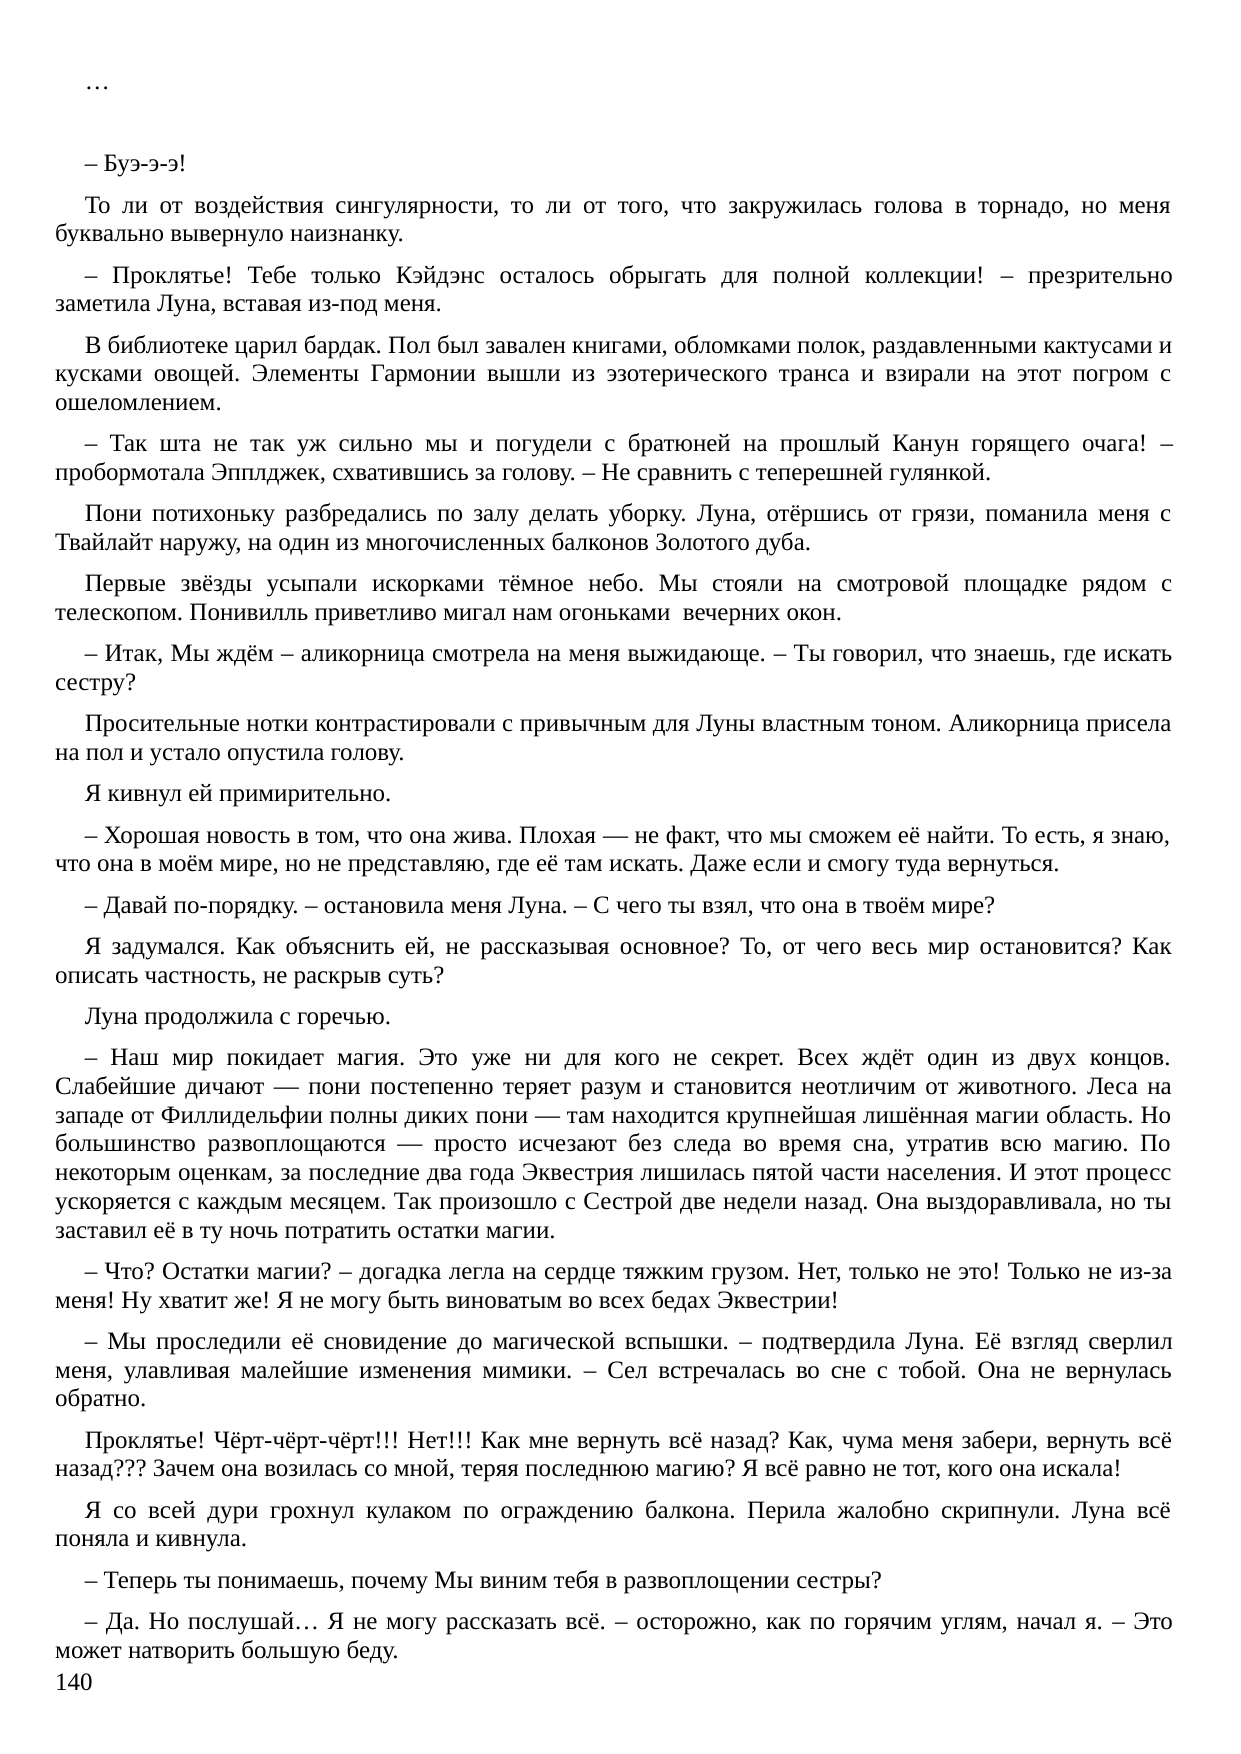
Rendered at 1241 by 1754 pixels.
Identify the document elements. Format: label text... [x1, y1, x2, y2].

text Луна продолжила с горечью. [55, 1001, 1173, 1030]
text – Мы проследили её сновидение до магической вспышки. – подтвердила Луна. Её взгляд сверлил меня, улавливая малейшие изменения мимики. – Сел встречалась во сне с тобой. Она не вернулась обратно. [55, 1326, 1173, 1412]
text – Итак, Мы ждём – аликорница смотрела на меня выжидающе. – Ты говорил, что знаешь, где искать сестру? [55, 638, 1173, 696]
text – Теперь ты понимаешь, почему Мы виним тебя в развоплощении сестры? [55, 1565, 1173, 1593]
text Я задумался. Как объяснить ей, не рассказывая основное? То, от чего весь мир остановится? Как описать частность, не раскрыв суть? [55, 931, 1173, 988]
text – Буэ-э-э! [55, 148, 1173, 177]
text То ли от воздействия сингулярности, то ли от того, что закружилась голова в торнадо, но меня буквально вывернуло наизнанку. [55, 190, 1173, 247]
text Первые звёзды усыпали искорками тёмное небо. Мы стояли на смотровой площадке рядом с телескопом. Понивилль приветливо мигал нам огоньками вечерних окон. [55, 568, 1173, 626]
text – Проклятье! Тебе только Кэйдэнс осталось обрыгать для полной коллекции! – презрительно заметила Луна, вставая из-под меня. [55, 260, 1173, 317]
text – Хорошая новость в том, что она жива. Плохая — не факт, что мы сможем её найти. То есть, я знаю, что она в моём мире, но не представляю, где её там искать. Даже если и смогу туда вернуться. [55, 820, 1173, 877]
text – Что? Остатки магии? – догадка легла на сердце тяжким грузом. Нет, только не это! Только не из-за меня! Ну хватит же! Я не могу быть виноватым во всех бедах Эквестрии! [55, 1256, 1173, 1313]
text … [55, 66, 1173, 95]
text Я со всей дури грохнул кулаком по ограждению балкона. Перила жалобно скрипнули. Луна всё поняла и кивнула. [55, 1495, 1173, 1552]
text Просительные нотки контрастировали с привычным для Луны властным тоном. Аликорница присела на пол и устало опустила голову. [55, 708, 1173, 766]
text Я кивнул ей примирительно. [55, 778, 1173, 807]
text – Давай по-порядку. – остановила меня Луна. – С чего ты взял, что она в твоём мире? [55, 890, 1173, 918]
text – Да. Но послушай… Я не могу рассказать всё. – осторожно, как по горячим углям, начал я. – Это может натворить большую беду. [55, 1606, 1173, 1663]
text Проклятье! Чёрт-чёрт-чёрт!!! Нет!!! Как мне вернуть всё назад? Как, чума меня забери, вернуть всё назад??? Зачем она возилась со мной, теряя последнюю магию? Я всё равно не тот, кого она искала! [55, 1425, 1173, 1482]
text – Наш мир покидает магия. Это уже ни для кого не секрет. Всех ждёт один из двух концов. Слабейшие дичают — пони постепенно теряет разум и становится неотличим от животного. Леса на западе от Филлидельфии полны диких пони — там находится крупнейшая лишённая магии область. Но большинство развоплощаются — просто исчезают без следа во время сна, утратив всю магию. По некоторым оценкам, за последние два года Эквестрия лишилась пятой части населения. И этот процесс ускоряется с каждым месяцем. Так произошло с Сестрой две недели назад. Она выздоравливала, но ты заставил её в ту ночь потратить остатки магии. [55, 1042, 1173, 1243]
text В библиотеке царил бардак. Пол был завален книгами, обломками полок, раздавленными кактусами и кусками овощей. Элементы Гармонии вышли из эзотерического транса и взирали на этот погром с ошеломлением. [55, 330, 1173, 416]
text Пони потихоньку разбредались по залу делать уборку. Луна, отёршись от грязи, поманила меня с Твайлайт наружу, на один из многочисленных балконов Золотого дуба. [55, 498, 1173, 556]
text – Так шта не так уж сильно мы и погудели с братюней на прошлый Канун горящего очага! – пробормотала Эпплджек, схватившись за голову. – Не сравнить с теперешней гулянкой. [55, 428, 1173, 486]
